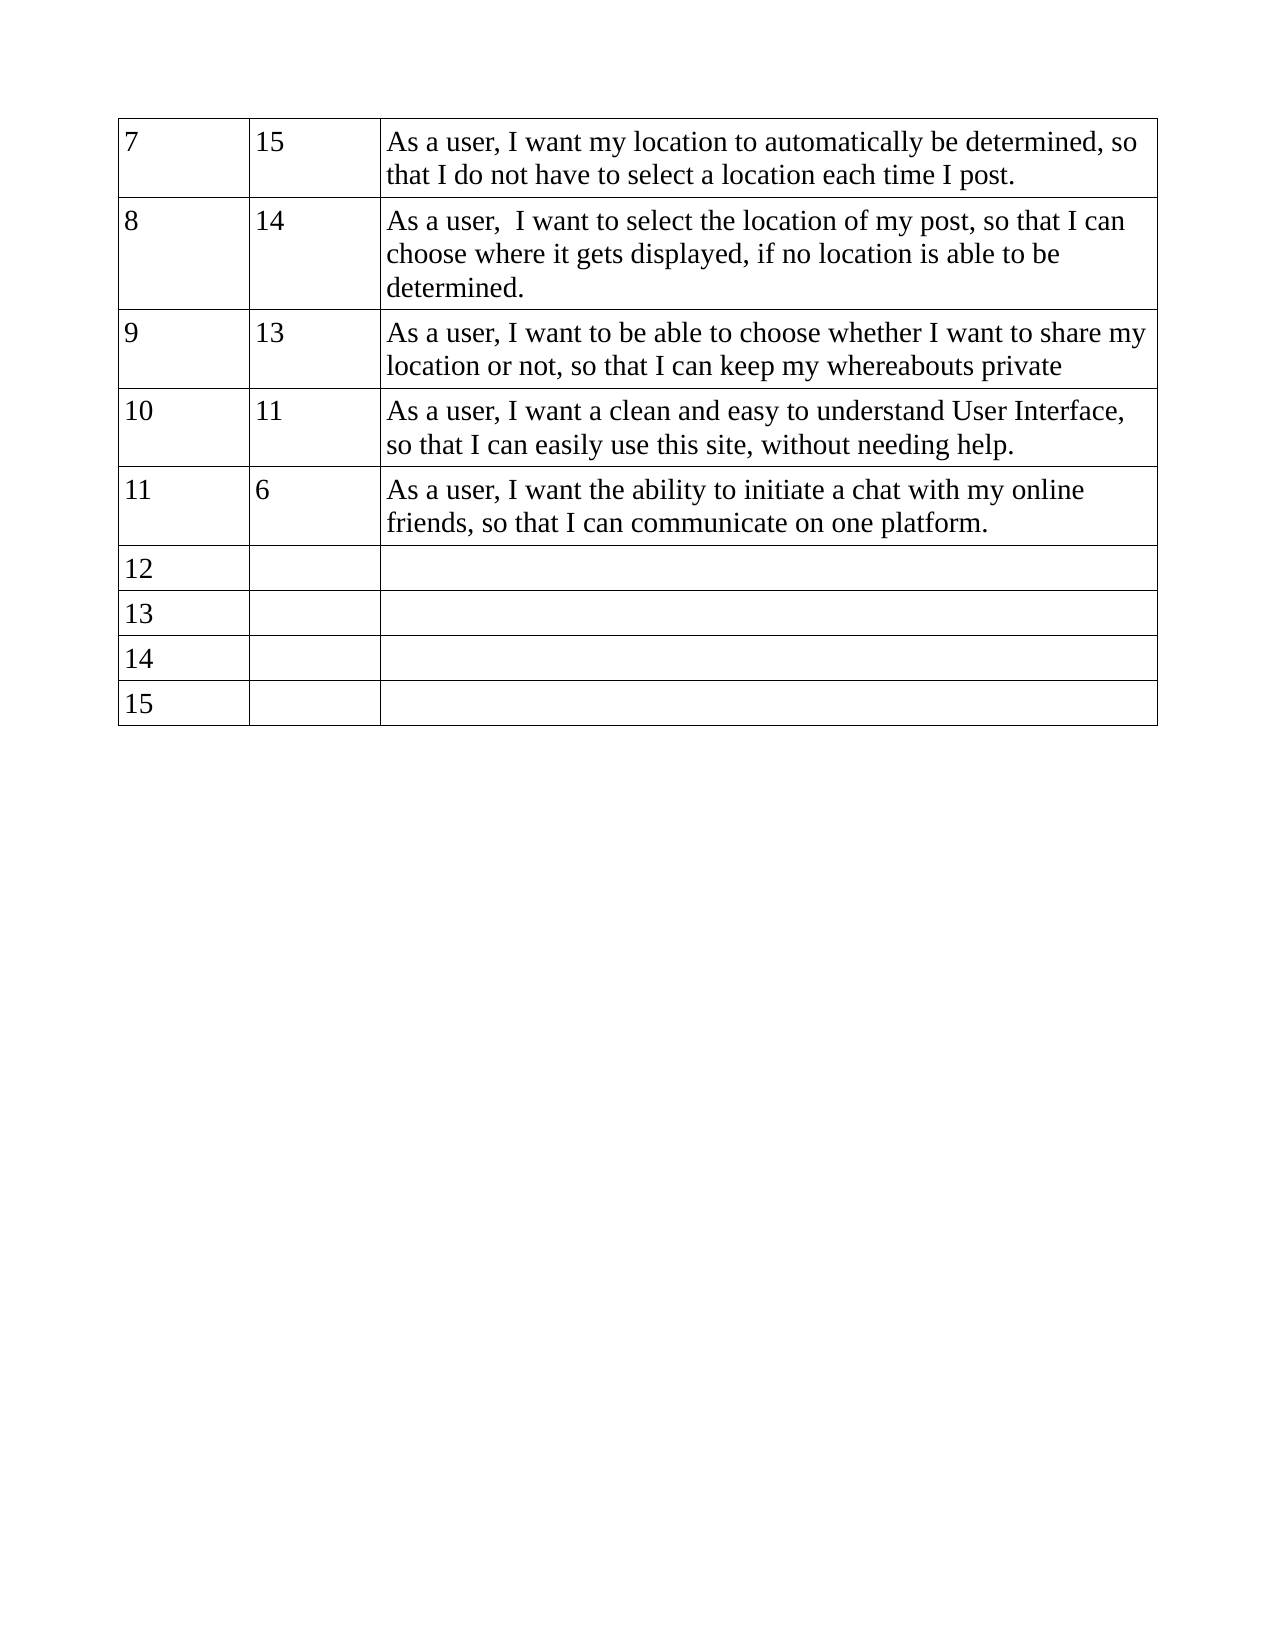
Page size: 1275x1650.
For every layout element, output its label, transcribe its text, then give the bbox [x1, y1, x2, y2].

table_cell As a user, I want a clean and easy to understand User Interface, so that I can easily use this site, without needing help. [381, 389, 1157, 466]
table_cell As a user, I want the ability to initiate a chat with my online friends, so that I can communicate on one platform. [381, 467, 1157, 545]
table_cell 11 [250, 389, 380, 466]
table_cell [381, 636, 1157, 680]
table_cell 14 [119, 636, 249, 680]
table_cell [250, 681, 380, 725]
table_cell As a user, I want to select the location of my post, so that I can choose where it gets displayed, if no location is able to be determined. [381, 198, 1157, 309]
table_cell [250, 636, 380, 680]
table_cell [381, 546, 1157, 590]
table_cell 13 [119, 591, 249, 635]
table_cell 6 [250, 467, 380, 545]
table_cell 13 [250, 310, 380, 388]
table_cell 9 [119, 310, 249, 388]
table_cell 12 [119, 546, 249, 590]
table_cell [250, 546, 380, 590]
table_cell 10 [119, 389, 249, 466]
table_cell 8 [119, 198, 249, 309]
table_cell 15 [250, 119, 380, 197]
table_cell 11 [119, 467, 249, 545]
table_cell [381, 591, 1157, 635]
table_cell [250, 591, 380, 635]
table_cell 7 [119, 119, 249, 197]
table_cell As a user, I want to be able to choose whether I want to share my location or not, so that I can keep my whereabouts private [381, 310, 1157, 388]
table_cell 14 [250, 198, 380, 309]
table_cell 15 [119, 681, 249, 725]
table_cell As a user, I want my location to automatically be determined, so that I do not have to select a location each time I post. [381, 119, 1157, 197]
table_cell [381, 681, 1157, 725]
